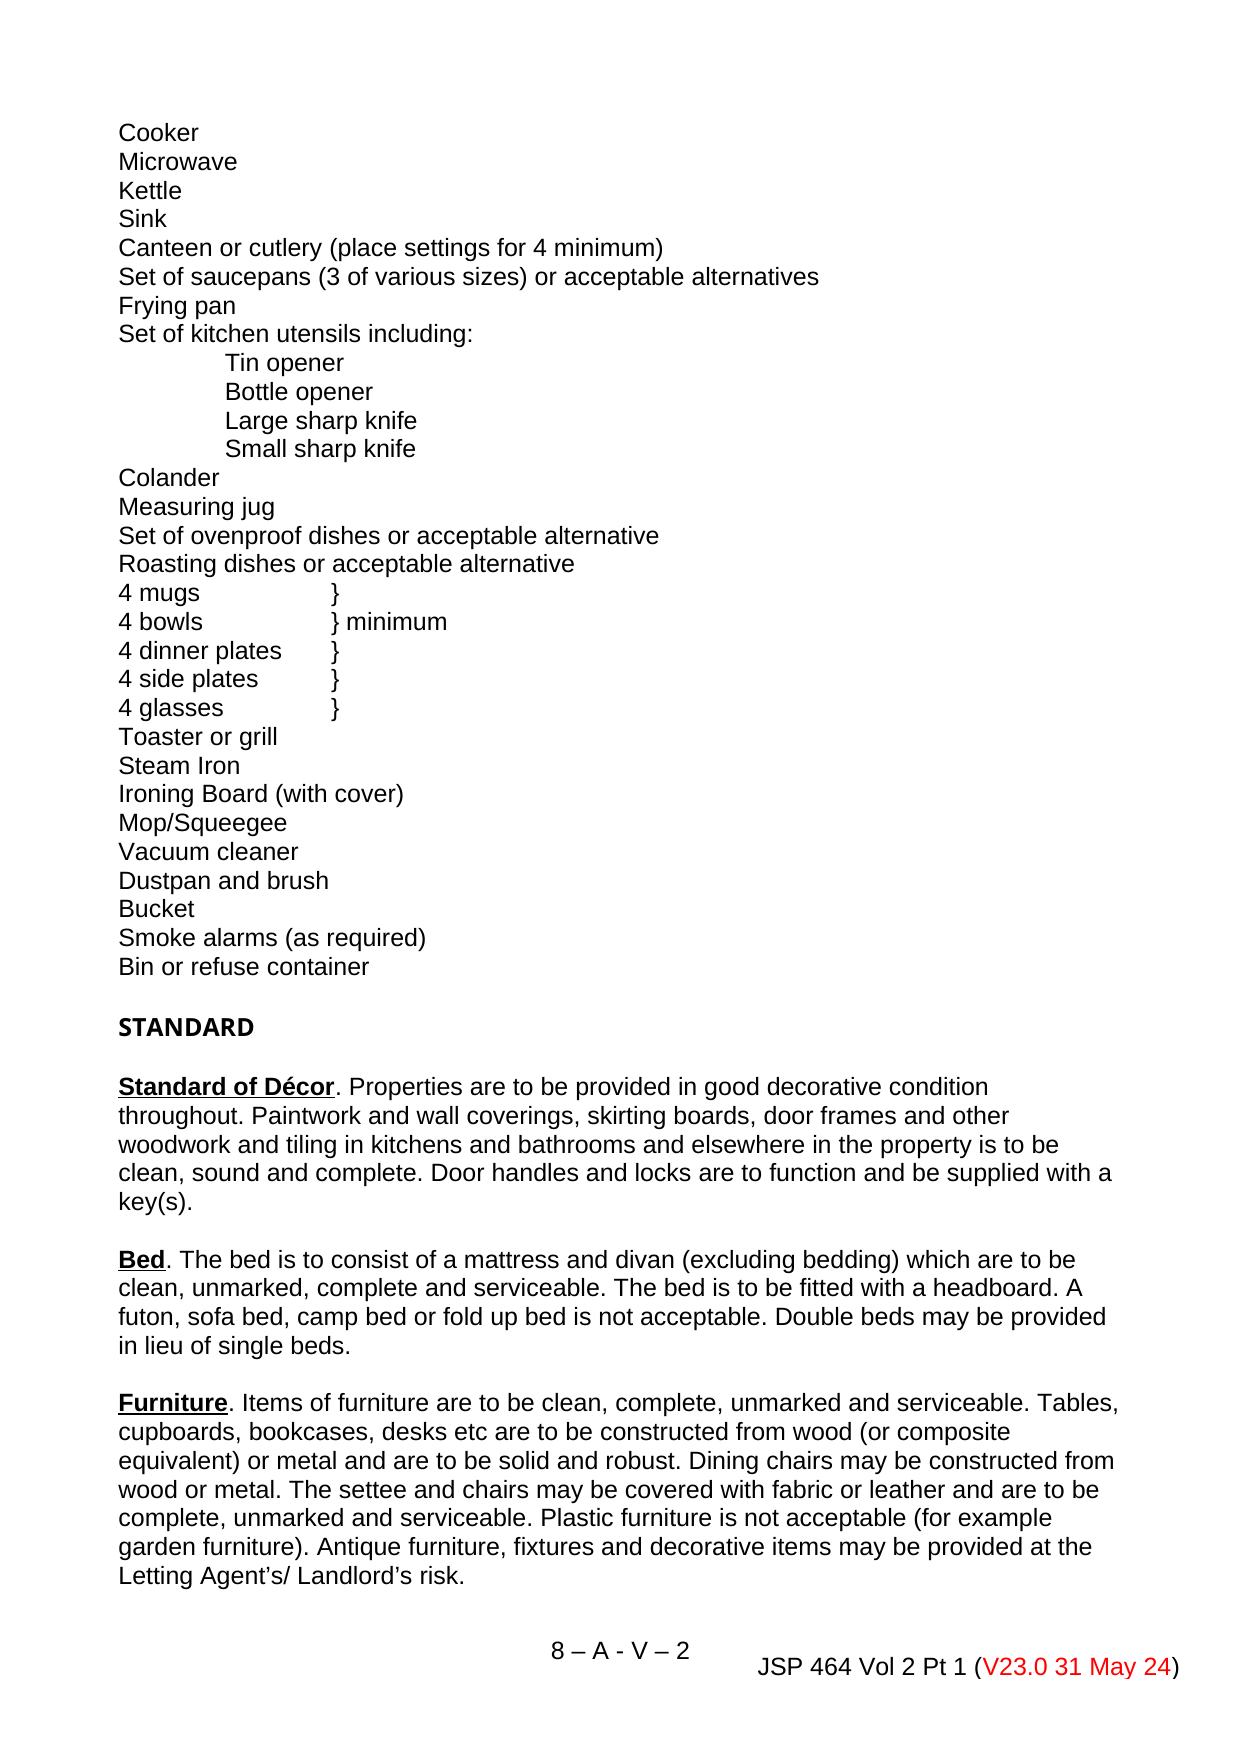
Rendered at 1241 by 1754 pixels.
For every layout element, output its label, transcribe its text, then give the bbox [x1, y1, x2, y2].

text Smoke alarms (as required) [118, 923, 1122, 952]
subtitle STANDARD [118, 1009, 1122, 1043]
text Small sharp knife [118, 434, 1122, 463]
text Roasting dishes or acceptable alternative [118, 549, 1122, 578]
text 4 bowls } minimum [118, 607, 1122, 636]
text Furniture. Items of furniture are to be clean, complete, unmarked and serviceable. Tables, cupboards, bookcases, desks etc are to be constructed from wood (or composite equivalent) or metal and are to be solid and robust. Dining chairs may be constructed from wood or metal. The settee and chairs may be covered with fabric or leather and are to be complete, unmarked and serviceable. Plastic furniture is not acceptable (for example garden furniture). Antique furniture, fixtures and decorative items may be provided at the Letting Agent’s/ Landlord’s risk. [118, 1388, 1122, 1590]
text Ironing Board (with cover) [118, 779, 1122, 808]
text Set of kitchen utensils including: [118, 319, 1122, 348]
text 4 side plates } [118, 664, 1122, 693]
text Dustpan and brush [118, 866, 1122, 894]
text Bucket [118, 894, 1122, 923]
text Canteen or cutlery (place settings for 4 minimum) [118, 233, 1122, 262]
text 4 glasses } [118, 693, 1122, 722]
text Bed. The bed is to consist of a mattress and divan (excluding bedding) which are to be clean, unmarked, complete and serviceable. The bed is to be fitted with a headboard. A futon, sofa bed, camp bed or fold up bed is not acceptable. Double beds may be provided in lieu of single beds. [118, 1245, 1122, 1360]
text Frying pan [118, 291, 1122, 319]
text 4 dinner plates } [118, 636, 1122, 664]
text Kettle [118, 176, 1122, 204]
text Toaster or grill [118, 722, 1122, 751]
text Steam Iron [118, 751, 1122, 779]
text Large sharp knife [118, 406, 1122, 434]
text Set of saucepans (3 of various sizes) or acceptable alternatives [118, 262, 1122, 291]
text Bin or refuse container [118, 952, 1122, 981]
text Bottle opener [118, 377, 1122, 406]
text Set of ovenproof dishes or acceptable alternative [118, 521, 1122, 549]
text Measuring jug [118, 492, 1122, 521]
text Microwave [118, 147, 1122, 176]
text 4 mugs } [118, 578, 1122, 607]
text Tin opener [118, 348, 1122, 377]
text Mop/Squeegee [118, 808, 1122, 837]
text Sink [118, 204, 1122, 233]
text Standard of Décor. Properties are to be provided in good decorative condition throughout. Paintwork and wall coverings, skirting boards, door frames and other woodwork and tiling in kitchens and bathrooms and elsewhere in the property is to be clean, sound and complete. Door handles and locks are to function and be supplied with a key(s). [118, 1072, 1122, 1216]
text Cooker [118, 118, 1122, 147]
text Colander [118, 463, 1122, 492]
text Vacuum cleaner [118, 837, 1122, 866]
